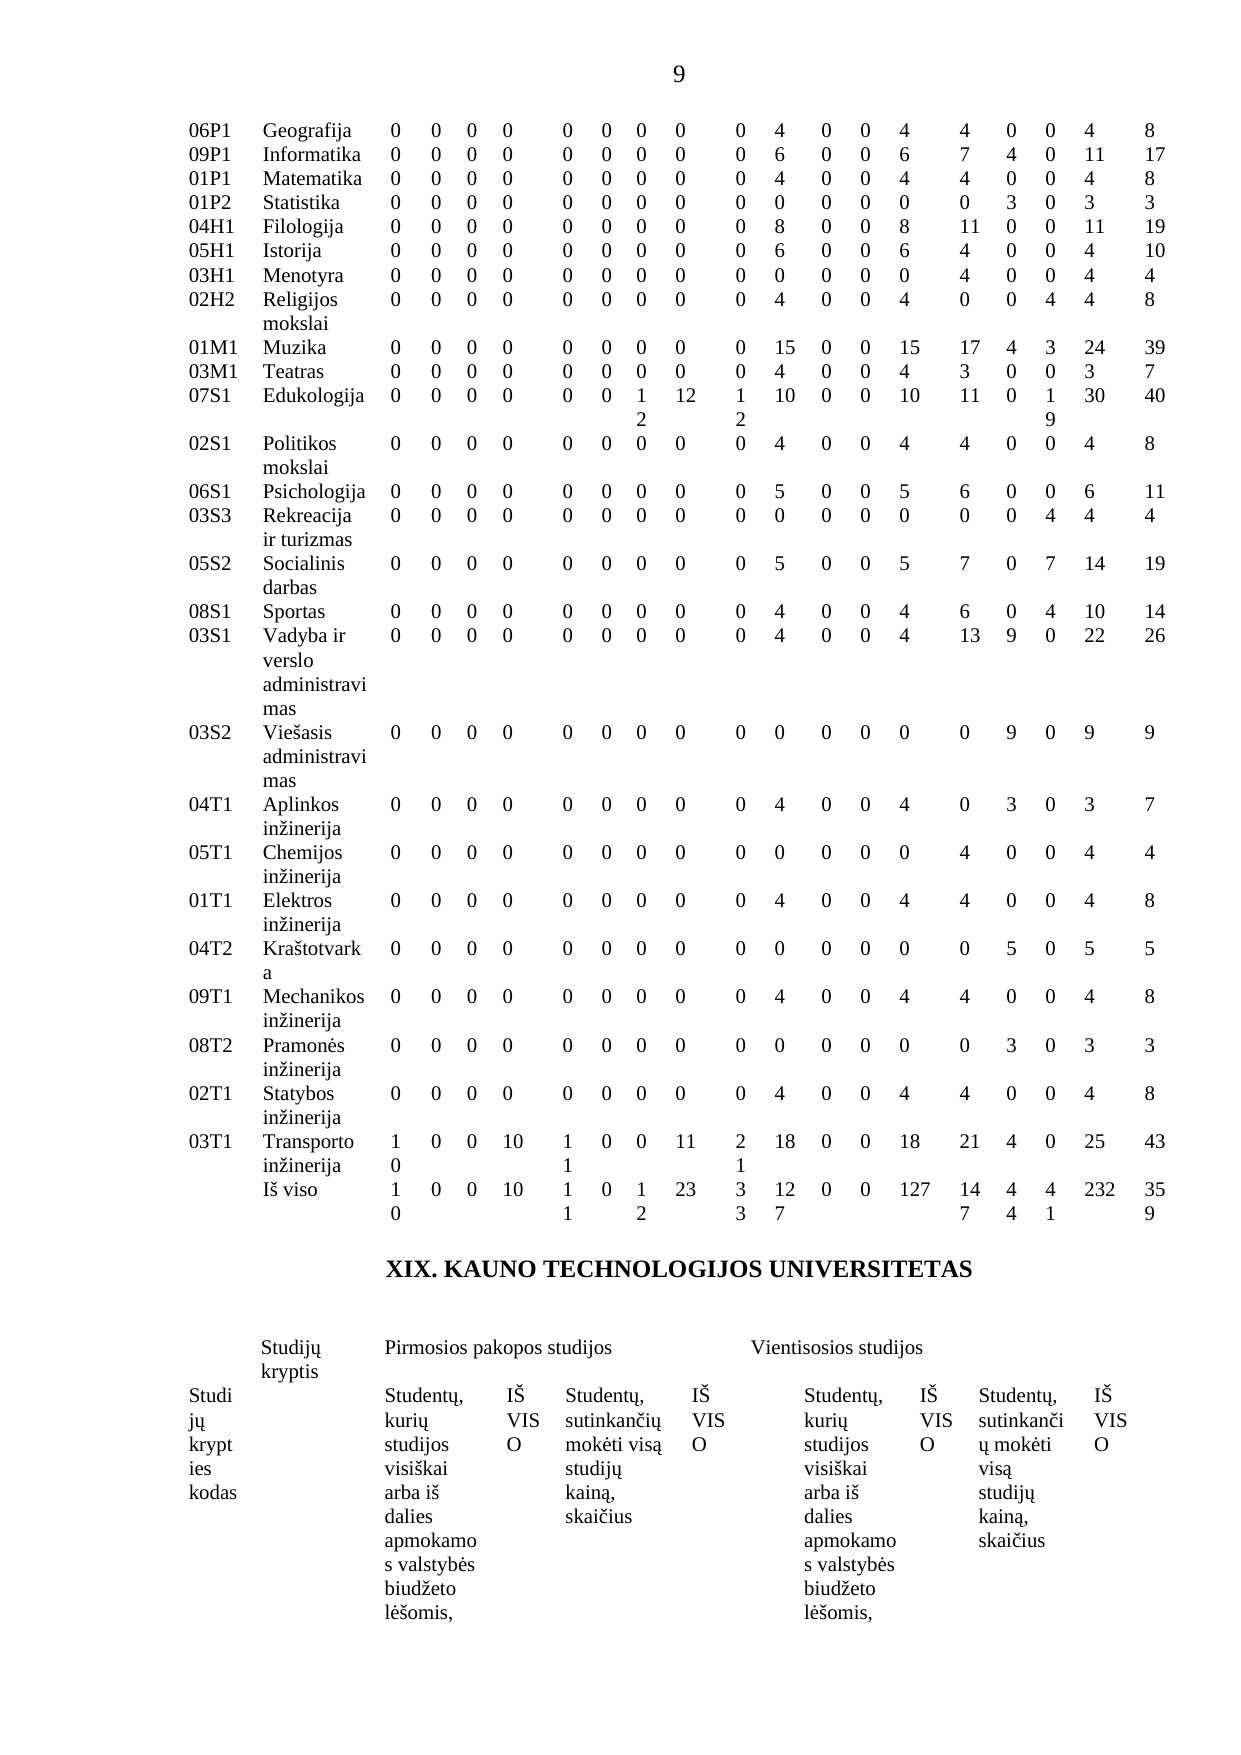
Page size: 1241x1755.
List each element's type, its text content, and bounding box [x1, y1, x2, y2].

table_cell 0 [625, 792, 664, 840]
table_cell 0 [995, 1081, 1034, 1129]
table_cell 06P1 [177, 118, 251, 142]
table_cell 0 [664, 792, 724, 840]
table_cell 3 [995, 190, 1034, 214]
table_cell Socialinis darbas [251, 551, 379, 599]
table_cell 0 [849, 888, 888, 936]
table_cell 33 [724, 1177, 763, 1225]
table_cell 8 [1133, 888, 1181, 936]
table_cell 8 [1133, 287, 1181, 335]
table_cell 4 [763, 166, 810, 190]
table_cell 0 [724, 142, 763, 166]
table_cell 0 [491, 335, 551, 359]
table_cell 0 [455, 599, 491, 623]
table_cell 0 [590, 1033, 625, 1081]
table_cell 0 [664, 431, 724, 479]
table_cell 0 [455, 383, 491, 431]
table_cell 11 [1133, 479, 1181, 503]
table_cell 0 [455, 431, 491, 479]
table_cell 0 [491, 1033, 551, 1081]
table_cell 0 [724, 263, 763, 287]
table_cell 21 [724, 1129, 763, 1177]
table_cell 3 [1073, 359, 1133, 383]
table_cell 5 [995, 936, 1034, 984]
table_cell 0 [810, 720, 849, 792]
table_cell 0 [849, 142, 888, 166]
table_cell 0 [810, 190, 849, 214]
table_cell 0 [625, 1033, 664, 1081]
table_cell 0 [995, 599, 1034, 623]
table_cell 40 [1133, 383, 1181, 431]
table_cell 4 [763, 431, 810, 479]
table_cell 0 [810, 431, 849, 479]
table_cell 0 [551, 239, 590, 262]
table_cell 0 [1034, 888, 1073, 936]
table_cell 0 [379, 936, 419, 984]
table_cell 0 [455, 840, 491, 888]
table_cell 0 [590, 239, 625, 262]
table_cell 11 [948, 214, 995, 238]
table_cell 0 [420, 1129, 455, 1177]
table_cell Menotyra [251, 263, 379, 287]
table_cell 0 [664, 840, 724, 888]
table_cell 0 [379, 551, 419, 599]
table_cell 9 [1133, 720, 1181, 792]
table_cell 0 [590, 335, 625, 359]
table_cell 6 [948, 599, 995, 623]
table_cell 0 [849, 840, 888, 888]
table_cell 19 [1133, 551, 1181, 599]
table_cell 0 [420, 166, 455, 190]
table_cell 0 [724, 984, 763, 1032]
table_cell 0 [625, 118, 664, 142]
table_cell 0 [420, 335, 455, 359]
table_cell 0 [455, 214, 491, 238]
table_cell 4 [888, 984, 948, 1032]
table_cell 127 [888, 1177, 948, 1225]
table_cell Pramonės inžinerija [251, 1033, 379, 1081]
table_cell 0 [455, 142, 491, 166]
table_cell 0 [724, 166, 763, 190]
table_cell 0 [810, 984, 849, 1032]
table_cell Vientisosios studijos [739, 1335, 1083, 1383]
table_cell 0 [455, 1081, 491, 1129]
table_cell 8 [888, 214, 948, 238]
table_header [177, 1311, 1181, 1335]
table_cell 4 [888, 888, 948, 936]
table_cell 0 [420, 479, 455, 503]
table_cell 0 [810, 1033, 849, 1081]
table_cell 0 [888, 936, 948, 984]
table_cell 11 [948, 383, 995, 431]
table_cell 7 [948, 142, 995, 166]
table_cell 0 [420, 287, 455, 335]
table_cell 0 [590, 214, 625, 238]
table_cell 0 [379, 166, 419, 190]
table_cell 0 [551, 792, 590, 840]
table_cell 4 [1073, 1081, 1133, 1129]
table_cell 0 [888, 190, 948, 214]
table_cell 11 [1073, 142, 1133, 166]
table_cell 0 [1034, 936, 1073, 984]
table_cell 0 [810, 142, 849, 166]
table_cell 17 [1133, 142, 1181, 166]
table_cell 0 [590, 792, 625, 840]
table_cell 0 [455, 888, 491, 936]
table_cell Informatika [251, 142, 379, 166]
table_cell 0 [995, 503, 1034, 551]
table_cell 0 [948, 792, 995, 840]
table_cell 4 [763, 287, 810, 335]
table_cell 0 [849, 166, 888, 190]
table_cell 13 [948, 624, 995, 720]
table_cell 0 [420, 359, 455, 383]
table_cell 07S1 [177, 383, 251, 431]
table_cell 0 [1034, 792, 1073, 840]
table_cell 3 [1073, 190, 1133, 214]
table_cell 02T1 [177, 1081, 251, 1129]
table_cell 0 [455, 503, 491, 551]
table_cell 0 [995, 359, 1034, 383]
table_cell 0 [491, 479, 551, 503]
table_cell 0 [379, 624, 419, 720]
table_cell 0 [625, 720, 664, 792]
table_cell 0 [724, 479, 763, 503]
table_cell 0 [849, 720, 888, 792]
table_cell 25 [1073, 1129, 1133, 1177]
table_cell 0 [420, 239, 455, 262]
table_cell 3 [1133, 190, 1181, 214]
table_cell 0 [625, 984, 664, 1032]
table_cell 4 [1073, 287, 1133, 335]
table_cell 0 [379, 239, 419, 262]
table_cell [1141, 1384, 1181, 1624]
table_cell 08T2 [177, 1033, 251, 1081]
table_cell 4 [1133, 840, 1181, 888]
table_cell 0 [724, 1081, 763, 1129]
table_cell 0 [810, 503, 849, 551]
table_cell 0 [810, 888, 849, 936]
table_cell 0 [491, 936, 551, 984]
table_cell 0 [420, 190, 455, 214]
table_cell 0 [849, 1081, 888, 1129]
table_cell 0 [551, 383, 590, 431]
table_cell 147 [948, 1177, 995, 1225]
table_cell 4 [948, 263, 995, 287]
table_cell Vadyba ir verslo administravimas [251, 624, 379, 720]
table_cell 4 [888, 118, 948, 142]
table_cell 9 [995, 720, 1034, 792]
table_cell 0 [379, 431, 419, 479]
table_cell 0 [551, 287, 590, 335]
table_cell 0 [551, 479, 590, 503]
table_cell 23 [664, 1177, 724, 1225]
table_cell Teatras [251, 359, 379, 383]
table_cell 0 [625, 287, 664, 335]
table_cell 0 [724, 190, 763, 214]
table_cell 14 [1133, 599, 1181, 623]
table_cell Rekreacija ir turizmas [251, 503, 379, 551]
table_cell 0 [379, 359, 419, 383]
table_cell 0 [849, 190, 888, 214]
table_cell 0 [491, 118, 551, 142]
table_cell 0 [625, 142, 664, 166]
table_cell 0 [1034, 431, 1073, 479]
table_cell 11 [1073, 214, 1133, 238]
table_cell 0 [491, 599, 551, 623]
table_cell Filologija [251, 214, 379, 238]
table_cell 0 [625, 624, 664, 720]
table_cell 0 [995, 383, 1034, 431]
table_cell 0 [948, 190, 995, 214]
table_cell 0 [491, 1081, 551, 1129]
table_cell 04T2 [177, 936, 251, 984]
table_cell Sportas [251, 599, 379, 623]
table_cell 6 [888, 142, 948, 166]
table_cell 3 [995, 1033, 1034, 1081]
table_cell 03M1 [177, 359, 251, 383]
table_cell 4 [888, 599, 948, 623]
table_cell 0 [551, 624, 590, 720]
table_cell 0 [379, 720, 419, 792]
table_cell 03S1 [177, 624, 251, 720]
table_cell IŠ VISO [495, 1384, 554, 1624]
table_cell 0 [551, 214, 590, 238]
table_cell 0 [420, 431, 455, 479]
table_cell 11 [551, 1129, 590, 1177]
table_cell 10 [491, 1177, 551, 1225]
table_cell Statybos inžinerija [251, 1081, 379, 1129]
table_cell 8 [1133, 431, 1181, 479]
table_cell 6 [763, 239, 810, 262]
table_cell 0 [379, 840, 419, 888]
table_cell 0 [849, 551, 888, 599]
table_cell 0 [590, 551, 625, 599]
table_cell 01M1 [177, 335, 251, 359]
table_cell 0 [491, 190, 551, 214]
table_cell 4 [1133, 263, 1181, 287]
table_cell 0 [379, 1033, 419, 1081]
table_cell 5 [1133, 936, 1181, 984]
table_cell 0 [625, 840, 664, 888]
table_cell 0 [849, 984, 888, 1032]
table_cell 0 [724, 214, 763, 238]
table_cell 0 [664, 1081, 724, 1129]
table_cell 0 [625, 479, 664, 503]
table_cell 0 [724, 503, 763, 551]
table_cell 0 [849, 263, 888, 287]
table_cell 0 [724, 936, 763, 984]
table_cell 0 [455, 1129, 491, 1177]
table_cell 0 [379, 214, 419, 238]
table_cell 4 [948, 840, 995, 888]
table_cell 3 [1133, 1033, 1181, 1081]
table_cell 0 [664, 984, 724, 1032]
table_cell 4 [763, 359, 810, 383]
table_cell 0 [849, 359, 888, 383]
table_cell 0 [995, 984, 1034, 1032]
table_cell 0 [995, 263, 1034, 287]
table_cell 44 [995, 1177, 1034, 1225]
table_cell 0 [724, 287, 763, 335]
table_cell 0 [625, 503, 664, 551]
table_cell 0 [455, 720, 491, 792]
table_cell 01P1 [177, 166, 251, 190]
table_cell 0 [491, 214, 551, 238]
table_cell 0 [420, 840, 455, 888]
table_cell 0 [455, 624, 491, 720]
table_cell 02S1 [177, 431, 251, 479]
table_cell 0 [420, 599, 455, 623]
table_cell 4 [1034, 287, 1073, 335]
table_cell 4 [763, 599, 810, 623]
table_cell 0 [664, 239, 724, 262]
table_cell 01T1 [177, 888, 251, 936]
table_cell IŠ VISO [1083, 1384, 1141, 1624]
table_cell 4 [948, 166, 995, 190]
table_cell 0 [995, 888, 1034, 936]
table_cell 0 [810, 287, 849, 335]
table_cell 0 [1034, 1129, 1073, 1177]
table_cell 0 [1034, 263, 1073, 287]
table_cell 0 [455, 263, 491, 287]
table_cell 10 [1073, 599, 1133, 623]
table_cell 0 [849, 792, 888, 840]
table_cell 8 [1133, 118, 1181, 142]
table_cell 10 [491, 1129, 551, 1177]
table_cell 0 [379, 263, 419, 287]
table_cell 0 [491, 792, 551, 840]
table_cell 8 [1133, 1081, 1181, 1129]
table_cell 0 [455, 166, 491, 190]
table_cell 0 [810, 214, 849, 238]
table_cell 11 [551, 1177, 590, 1225]
table_cell Kraštotvarka [251, 936, 379, 984]
table_cell 04H1 [177, 214, 251, 238]
table_cell [739, 1384, 793, 1624]
table_cell 4 [948, 431, 995, 479]
table_cell 7 [1034, 551, 1073, 599]
table_cell 5 [888, 551, 948, 599]
table_cell 0 [849, 431, 888, 479]
table_cell 0 [625, 335, 664, 359]
table_cell 0 [590, 118, 625, 142]
table_cell 12 [724, 383, 763, 431]
table_cell 0 [455, 936, 491, 984]
table_cell 4 [888, 624, 948, 720]
table_cell 0 [625, 214, 664, 238]
table_cell 4 [763, 118, 810, 142]
text XIX. KAUNO TECHNOLOGIJOS UNIVERSITETAS [177, 1254, 1181, 1282]
table_cell 0 [995, 166, 1034, 190]
table_cell 0 [551, 190, 590, 214]
table_cell 9 [1073, 720, 1133, 792]
table_cell 0 [724, 792, 763, 840]
table_cell 0 [491, 166, 551, 190]
table_cell 4 [888, 166, 948, 190]
table_cell 0 [810, 936, 849, 984]
table_cell 18 [763, 1129, 810, 1177]
table_cell 0 [664, 335, 724, 359]
table_cell 0 [664, 720, 724, 792]
table_cell 4 [763, 984, 810, 1032]
table_cell Geografija [251, 118, 379, 142]
table_cell 4 [995, 335, 1034, 359]
table_cell 0 [948, 503, 995, 551]
table_cell 0 [664, 359, 724, 383]
table_cell 0 [379, 287, 419, 335]
table_cell 0 [625, 431, 664, 479]
table_cell 0 [664, 214, 724, 238]
table_cell 0 [551, 335, 590, 359]
table_cell [249, 1384, 373, 1624]
table_cell 41 [1034, 1177, 1073, 1225]
table_cell 0 [948, 936, 995, 984]
table_cell 0 [379, 142, 419, 166]
table_cell 0 [1034, 190, 1073, 214]
table_cell 0 [590, 936, 625, 984]
table_cell 4 [948, 118, 995, 142]
table_cell 0 [724, 335, 763, 359]
table_cell 0 [420, 1081, 455, 1129]
table_cell 0 [724, 359, 763, 383]
table_cell 0 [1034, 840, 1073, 888]
table_cell 19 [1133, 214, 1181, 238]
table_cell 0 [379, 1081, 419, 1129]
table_cell 0 [625, 190, 664, 214]
table_cell 26 [1133, 624, 1181, 720]
table_cell 0 [888, 720, 948, 792]
table_cell 0 [625, 359, 664, 383]
table_cell 6 [888, 239, 948, 262]
table_cell 0 [491, 551, 551, 599]
table_cell 0 [1034, 359, 1073, 383]
table_cell 4 [1034, 599, 1073, 623]
table_cell 0 [590, 888, 625, 936]
table_cell 0 [420, 1177, 455, 1225]
table_cell 0 [810, 335, 849, 359]
table_cell 0 [379, 479, 419, 503]
table_cell 0 [379, 984, 419, 1032]
table_cell 0 [491, 720, 551, 792]
table_cell 0 [455, 984, 491, 1032]
table_cell 0 [849, 1129, 888, 1177]
table_cell 0 [551, 118, 590, 142]
table_cell 6 [1073, 479, 1133, 503]
table_cell 127 [763, 1177, 810, 1225]
table_cell [177, 1335, 249, 1383]
table_cell 0 [551, 1033, 590, 1081]
table_cell 0 [995, 551, 1034, 599]
table_cell 0 [849, 936, 888, 984]
table_cell 0 [664, 287, 724, 335]
table_cell 0 [379, 118, 419, 142]
table_cell 0 [590, 479, 625, 503]
table_cell 15 [763, 335, 810, 359]
table_cell 0 [849, 624, 888, 720]
table_cell 0 [551, 599, 590, 623]
table_cell 22 [1073, 624, 1133, 720]
table_cell 4 [1133, 503, 1181, 551]
table_cell [1083, 1335, 1141, 1383]
table_cell [1141, 1335, 1181, 1383]
table_cell 0 [491, 984, 551, 1032]
table_cell 0 [420, 624, 455, 720]
table_cell 0 [664, 263, 724, 287]
table_cell 0 [551, 263, 590, 287]
table_cell 0 [455, 118, 491, 142]
table_cell 0 [625, 1081, 664, 1129]
table_cell Religijos mokslai [251, 287, 379, 335]
table_cell 0 [590, 599, 625, 623]
table_cell 0 [849, 1177, 888, 1225]
table_cell 0 [810, 1081, 849, 1129]
table_cell 0 [455, 190, 491, 214]
table_cell 5 [888, 479, 948, 503]
table_cell 0 [724, 599, 763, 623]
table_cell 4 [1073, 888, 1133, 936]
table_cell 0 [1034, 214, 1073, 238]
table_cell 18 [888, 1129, 948, 1177]
table_cell 0 [590, 840, 625, 888]
table_cell 0 [763, 263, 810, 287]
table_cell 0 [590, 1081, 625, 1129]
table_cell 0 [455, 287, 491, 335]
table_cell 3 [948, 359, 995, 383]
table_cell 0 [551, 1081, 590, 1129]
table_cell 4 [888, 792, 948, 840]
table_cell 0 [590, 1177, 625, 1225]
table_cell 0 [948, 720, 995, 792]
table_cell 0 [810, 792, 849, 840]
table_cell 0 [995, 214, 1034, 238]
table_cell 0 [810, 118, 849, 142]
table_cell 4 [763, 624, 810, 720]
table_cell 0 [420, 984, 455, 1032]
table_cell 0 [590, 263, 625, 287]
table_cell 05T1 [177, 840, 251, 888]
table_cell 8 [1133, 166, 1181, 190]
table_cell 02H2 [177, 287, 251, 335]
table_cell 0 [810, 624, 849, 720]
table_cell 0 [810, 383, 849, 431]
table_cell 0 [551, 359, 590, 383]
table_cell 0 [590, 624, 625, 720]
table_cell 24 [1073, 335, 1133, 359]
table_cell 0 [763, 936, 810, 984]
table_cell 0 [590, 142, 625, 166]
table_cell 15 [888, 335, 948, 359]
table_cell 03H1 [177, 263, 251, 287]
table_cell 0 [420, 888, 455, 936]
table_cell 05H1 [177, 239, 251, 262]
table_cell Studentų, kurių studijos visiškai arba iš dalies apmokamos valstybės biudžeto lėšomis, [793, 1384, 908, 1624]
table_cell 06S1 [177, 479, 251, 503]
table_cell 0 [849, 1033, 888, 1081]
table_cell 0 [763, 190, 810, 214]
table_cell 12 [625, 1177, 664, 1225]
table_cell Matematika [251, 166, 379, 190]
table_cell 0 [810, 599, 849, 623]
table_cell 0 [724, 624, 763, 720]
table_cell 03S3 [177, 503, 251, 551]
table_cell 0 [625, 599, 664, 623]
table_cell 0 [1034, 142, 1073, 166]
table_cell 0 [491, 359, 551, 383]
table_cell 0 [810, 1129, 849, 1177]
table_cell 4 [888, 287, 948, 335]
table_cell 0 [379, 503, 419, 551]
table_cell 0 [724, 551, 763, 599]
table_cell 0 [995, 118, 1034, 142]
table_cell 0 [590, 166, 625, 190]
table_cell 0 [455, 239, 491, 262]
table_cell 0 [590, 287, 625, 335]
table_cell Studentų, sutinkančių mokėti visą studijų kainą, skaičius [967, 1384, 1083, 1624]
table_cell 232 [1073, 1177, 1133, 1225]
table_cell 0 [1034, 239, 1073, 262]
table_cell 0 [849, 118, 888, 142]
table_cell 0 [625, 263, 664, 287]
table_cell 04T1 [177, 792, 251, 840]
table_cell 4 [763, 888, 810, 936]
table_cell 0 [724, 431, 763, 479]
table_cell 09T1 [177, 984, 251, 1032]
table_cell 0 [455, 359, 491, 383]
table_cell 0 [888, 503, 948, 551]
table_cell 4 [1073, 840, 1133, 888]
table_cell 10 [379, 1177, 419, 1225]
table_cell 5 [1073, 936, 1133, 984]
table_cell 12 [625, 383, 664, 431]
table_cell Studentų, sutinkančių mokėti visą studijų kainą, skaičius [554, 1384, 680, 1624]
table_cell Psichologija [251, 479, 379, 503]
table_cell 8 [1133, 984, 1181, 1032]
table_cell 0 [810, 166, 849, 190]
table_cell Studijų kryptis [249, 1335, 373, 1383]
table_cell 4 [948, 888, 995, 936]
table_cell 0 [724, 239, 763, 262]
table_cell 0 [724, 720, 763, 792]
table_cell 30 [1073, 383, 1133, 431]
table_cell 4 [1073, 984, 1133, 1032]
table_cell IŠ VISO [908, 1384, 967, 1624]
table_cell 0 [491, 383, 551, 431]
table_cell 0 [810, 359, 849, 383]
table_cell 0 [724, 840, 763, 888]
table_cell Istorija [251, 239, 379, 262]
table_cell 0 [948, 1033, 995, 1081]
table_cell 0 [379, 792, 419, 840]
table_cell 05S2 [177, 551, 251, 599]
table_cell 0 [420, 720, 455, 792]
table_cell 0 [948, 287, 995, 335]
table_cell 0 [849, 239, 888, 262]
table_cell 0 [1034, 1033, 1073, 1081]
table_cell 0 [379, 599, 419, 623]
table_cell 4 [1073, 503, 1133, 551]
table_cell 0 [551, 840, 590, 888]
table_cell 0 [810, 479, 849, 503]
table_cell Edukologija [251, 383, 379, 431]
table_cell 0 [995, 840, 1034, 888]
table_cell 0 [763, 840, 810, 888]
table_cell 0 [849, 599, 888, 623]
table_cell 0 [420, 503, 455, 551]
table_cell 0 [1034, 166, 1073, 190]
table_cell 359 [1133, 1177, 1181, 1225]
table_cell 0 [491, 263, 551, 287]
table_cell 4 [1073, 118, 1133, 142]
table_cell 0 [590, 190, 625, 214]
table_cell 14 [1073, 551, 1133, 599]
table_cell 0 [590, 1129, 625, 1177]
table_cell 4 [888, 431, 948, 479]
table_cell 0 [995, 287, 1034, 335]
table_cell 0 [849, 335, 888, 359]
table_cell 7 [948, 551, 995, 599]
table_cell 10 [763, 383, 810, 431]
table_cell 0 [724, 118, 763, 142]
table_cell 0 [888, 263, 948, 287]
table_cell 3 [1034, 335, 1073, 359]
table_cell 0 [888, 1033, 948, 1081]
table_cell 7 [1133, 359, 1181, 383]
table_cell 4 [1073, 431, 1133, 479]
table_cell 4 [948, 984, 995, 1032]
table_cell 0 [1034, 118, 1073, 142]
table_cell Statistika [251, 190, 379, 214]
table_cell [177, 1177, 251, 1225]
table_cell 0 [455, 1033, 491, 1081]
table_cell 0 [664, 551, 724, 599]
table_cell 4 [888, 1081, 948, 1129]
table_cell 03T1 [177, 1129, 251, 1177]
table_cell 4 [948, 239, 995, 262]
table_cell Studijų krypties kodas [177, 1384, 249, 1624]
table_cell 4 [995, 142, 1034, 166]
table_cell Aplinkos inžinerija [251, 792, 379, 840]
table_cell 0 [455, 551, 491, 599]
table_cell 3 [995, 792, 1034, 840]
table_cell 19 [1034, 383, 1073, 431]
table_cell 0 [625, 1129, 664, 1177]
table_cell 0 [1034, 984, 1073, 1032]
table_cell 0 [664, 936, 724, 984]
table_cell 17 [948, 335, 995, 359]
table_cell 10 [1133, 239, 1181, 262]
table_cell 0 [763, 720, 810, 792]
table_cell 10 [379, 1129, 419, 1177]
table_cell Politikos mokslai [251, 431, 379, 479]
table_cell 0 [1034, 624, 1073, 720]
table_cell 0 [379, 335, 419, 359]
table_cell Mechanikos inžinerija [251, 984, 379, 1032]
table_cell 21 [948, 1129, 995, 1177]
table_cell 0 [420, 118, 455, 142]
table_cell 4 [1073, 239, 1133, 262]
table_cell 4 [763, 1081, 810, 1129]
table_cell 0 [420, 1033, 455, 1081]
table_cell 0 [491, 239, 551, 262]
table_cell 0 [379, 383, 419, 431]
table_cell 0 [664, 599, 724, 623]
table_cell 0 [1034, 479, 1073, 503]
table_cell Chemijos inžinerija [251, 840, 379, 888]
table_cell 0 [551, 166, 590, 190]
table_cell 0 [625, 166, 664, 190]
table_cell 0 [625, 239, 664, 262]
table_cell 4 [995, 1129, 1034, 1177]
table_cell 0 [664, 118, 724, 142]
table_cell 09P1 [177, 142, 251, 166]
table_cell 0 [420, 383, 455, 431]
table_cell 0 [491, 431, 551, 479]
table_cell 0 [590, 503, 625, 551]
table_cell 0 [420, 263, 455, 287]
table_cell 0 [849, 383, 888, 431]
table_cell 0 [625, 936, 664, 984]
table_cell Studentų, kurių studijos visiškai arba iš dalies apmokamos valstybės biudžeto lėšomis, [373, 1384, 495, 1624]
table_cell 3 [1073, 1033, 1133, 1081]
table_cell Elektros inžinerija [251, 888, 379, 936]
table_cell 5 [763, 551, 810, 599]
table_cell 7 [1133, 792, 1181, 840]
table_cell 0 [420, 214, 455, 238]
table_cell 8 [763, 214, 810, 238]
table_cell 0 [491, 624, 551, 720]
table_cell 12 [664, 383, 724, 431]
table_cell 0 [491, 142, 551, 166]
table_cell 0 [590, 720, 625, 792]
table_cell 39 [1133, 335, 1181, 359]
table_cell 4 [888, 359, 948, 383]
table_cell 0 [664, 142, 724, 166]
table_cell 0 [664, 503, 724, 551]
table_cell 0 [420, 792, 455, 840]
table_cell Pirmosios pakopos studijos [373, 1335, 739, 1383]
table_cell 0 [590, 359, 625, 383]
table_cell 11 [664, 1129, 724, 1177]
table_cell 0 [491, 287, 551, 335]
table_cell 0 [455, 479, 491, 503]
table_cell 0 [455, 1177, 491, 1225]
table_cell 0 [810, 1177, 849, 1225]
table_cell 0 [724, 1033, 763, 1081]
table_cell 0 [888, 840, 948, 888]
table_cell Viešasis administravimas [251, 720, 379, 792]
table_cell 0 [551, 936, 590, 984]
table_cell 0 [551, 503, 590, 551]
table_cell 4 [763, 792, 810, 840]
table_cell Transporto inžinerija [251, 1129, 379, 1177]
table_cell 9 [995, 624, 1034, 720]
table_cell 43 [1133, 1129, 1181, 1177]
table_cell 10 [888, 383, 948, 431]
table_cell 0 [625, 888, 664, 936]
table_cell 0 [995, 479, 1034, 503]
table_cell 0 [664, 888, 724, 936]
table_cell 3 [1073, 792, 1133, 840]
table_cell 0 [849, 503, 888, 551]
table_cell IŠ VISO [680, 1384, 739, 1624]
table_cell 4 [1034, 503, 1073, 551]
table_cell 0 [664, 479, 724, 503]
table_cell 6 [763, 142, 810, 166]
table_cell 0 [379, 190, 419, 214]
table_cell 0 [590, 383, 625, 431]
table_cell 0 [1034, 1081, 1073, 1129]
table_cell 0 [810, 840, 849, 888]
table_cell 0 [551, 431, 590, 479]
table_cell 0 [551, 142, 590, 166]
table_cell 0 [379, 888, 419, 936]
table_cell 0 [455, 335, 491, 359]
table_cell Muzika [251, 335, 379, 359]
table_cell 5 [763, 479, 810, 503]
table_cell 0 [551, 720, 590, 792]
table_cell 0 [491, 840, 551, 888]
table_cell 0 [763, 503, 810, 551]
table_cell 4 [948, 1081, 995, 1129]
table_cell 01P2 [177, 190, 251, 214]
table_cell 4 [1073, 263, 1133, 287]
table_cell 0 [664, 166, 724, 190]
table_cell 0 [590, 984, 625, 1032]
table_cell 0 [551, 888, 590, 936]
table_cell 0 [724, 888, 763, 936]
table_cell 0 [455, 792, 491, 840]
table_cell 08S1 [177, 599, 251, 623]
table_cell 0 [420, 551, 455, 599]
table_cell 0 [491, 888, 551, 936]
table_cell 0 [763, 1033, 810, 1081]
table_cell 0 [810, 551, 849, 599]
table_cell 0 [849, 214, 888, 238]
table_cell 0 [849, 287, 888, 335]
table_cell 0 [420, 142, 455, 166]
table_cell 0 [551, 984, 590, 1032]
table_cell 0 [1034, 720, 1073, 792]
table_cell 0 [810, 263, 849, 287]
table_cell 0 [664, 1033, 724, 1081]
table_cell 03S2 [177, 720, 251, 792]
table_cell 0 [590, 431, 625, 479]
table_cell 0 [491, 503, 551, 551]
table_cell 0 [810, 239, 849, 262]
table_cell Iš viso [251, 1177, 379, 1225]
table_cell 0 [664, 624, 724, 720]
table_cell 0 [849, 479, 888, 503]
table_cell 4 [1073, 166, 1133, 190]
table_cell 0 [995, 239, 1034, 262]
table_cell 0 [420, 936, 455, 984]
table_cell 0 [995, 431, 1034, 479]
table_cell 0 [551, 551, 590, 599]
table_cell 0 [664, 190, 724, 214]
table_cell 6 [948, 479, 995, 503]
table_cell 0 [625, 551, 664, 599]
